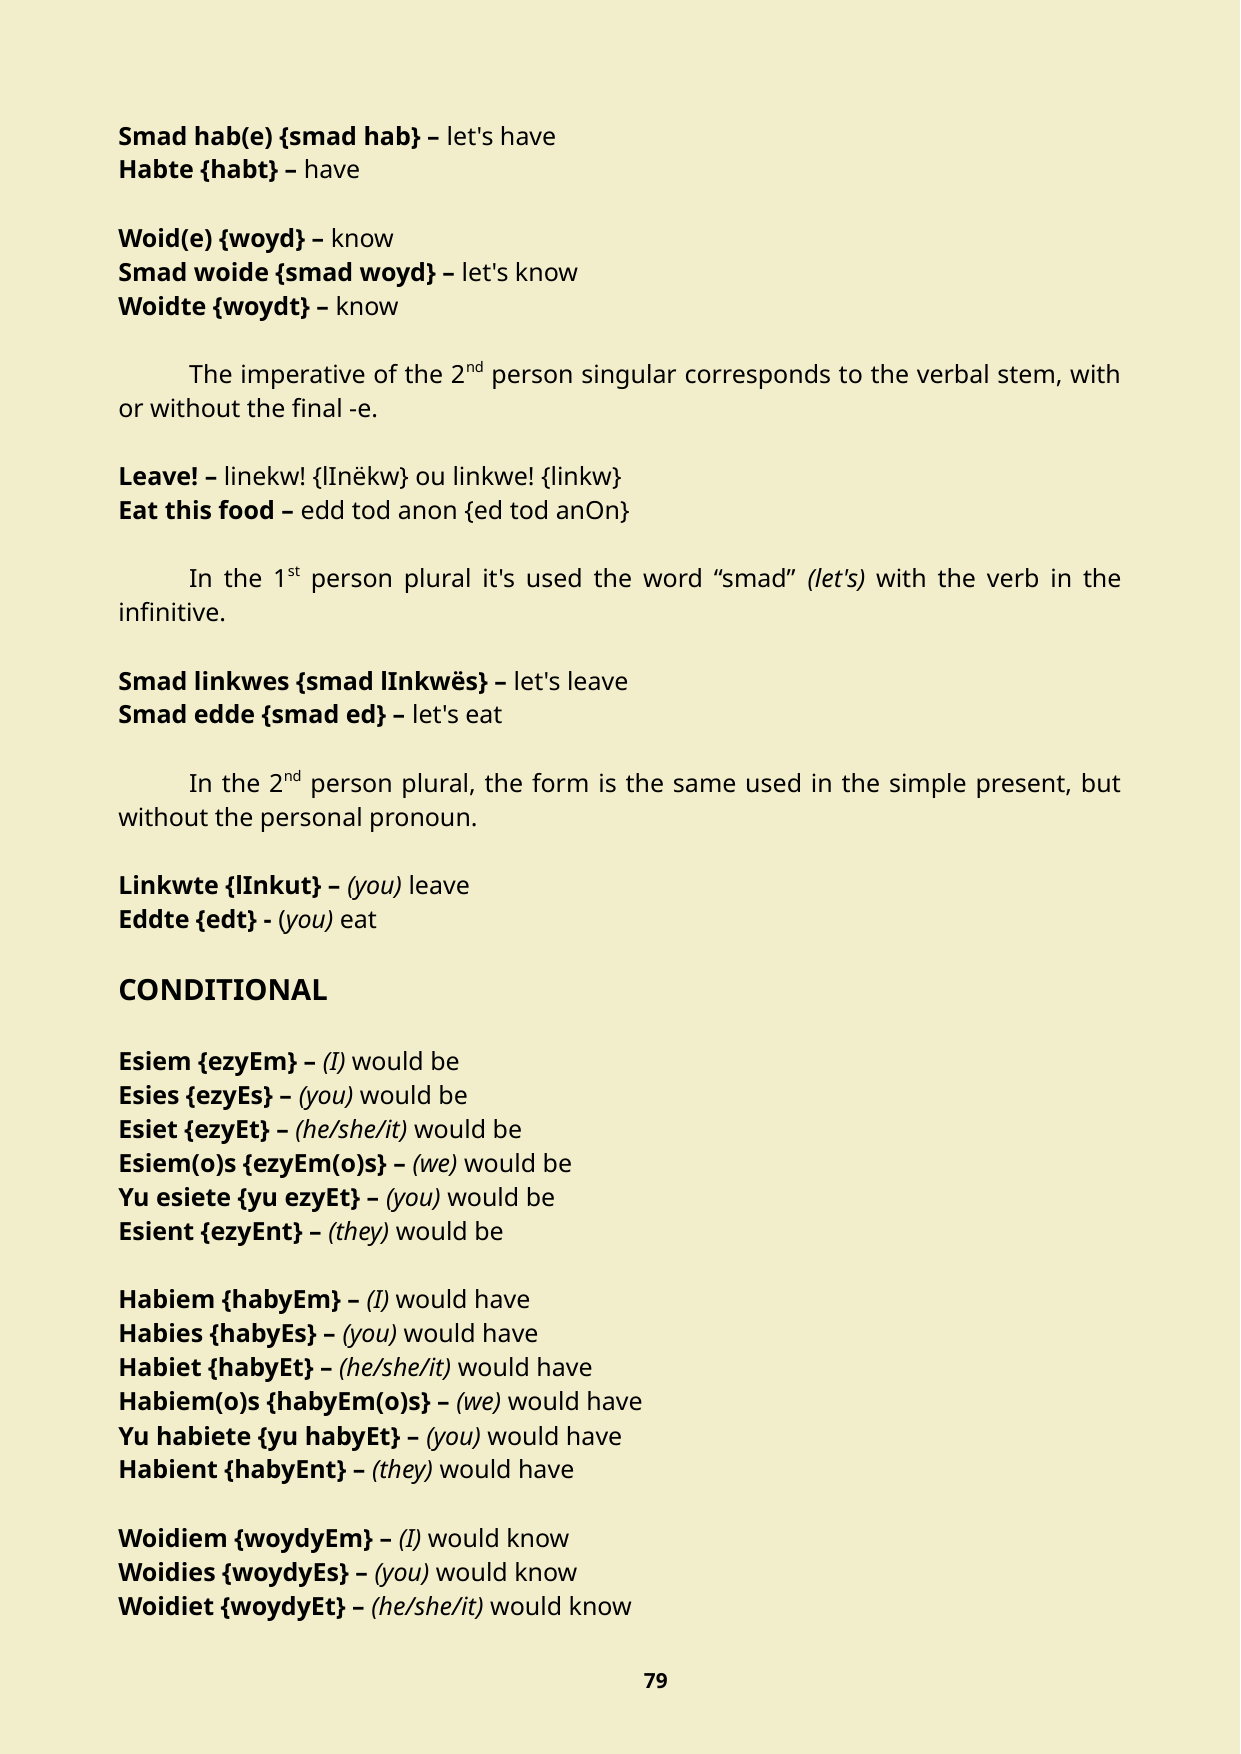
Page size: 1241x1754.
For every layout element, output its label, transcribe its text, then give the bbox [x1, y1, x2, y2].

text Woidiet {woydyEt} – (he/she/it) would know [118, 1588, 1122, 1622]
text Eat this food – edd tod anon {ed tod anOn} [118, 493, 1122, 527]
text Eddte {edt} - (you) eat [118, 902, 1122, 936]
text Linkwte {lInkut} – (you) leave [118, 867, 1122, 902]
text Woidies {woydyEs} – (you) would know [118, 1554, 1122, 1588]
text Esiem {ezyEm} – (I) would be [118, 1043, 1122, 1077]
text Habies {habyEs} – (you) would have [118, 1316, 1122, 1350]
text In the 1st person plural it's used the word “smad” (let's) with the verb in the infinitive. [118, 561, 1122, 629]
text Woid(e) {woyd} – know [118, 220, 1122, 254]
text Habiem(o)s {habyEm(o)s} – (we) would have [118, 1384, 1122, 1418]
text Esiem(o)s {ezyEm(o)s} – (we) would be [118, 1146, 1122, 1180]
text Habte {habt} – have [118, 152, 1122, 186]
text Esies {ezyEs} – (you) would be [118, 1077, 1122, 1112]
text Habient {habyEnt} – (they) would have [118, 1452, 1122, 1486]
text Smad hab(e) {smad hab} – let's have [118, 118, 1122, 152]
text Esiet {ezyEt} – (he/she/it) would be [118, 1112, 1122, 1146]
text Habiem {habyEm} – (I) would have [118, 1282, 1122, 1316]
text Yu esiete {yu ezyEt} – (you) would be [118, 1180, 1122, 1214]
text Yu habiete {yu habyEt} – (you) would have [118, 1418, 1122, 1452]
text Smad edde {smad ed} – let's eat [118, 697, 1122, 731]
text Esient {ezyEnt} – (they) would be [118, 1214, 1122, 1248]
text Smad woide {smad woyd} – let's know [118, 254, 1122, 288]
text Habiet {habyEt} – (he/she/it) would have [118, 1350, 1122, 1384]
text In the 2nd person plural, the form is the same used in the simple present, but without the personal pronoun. [118, 765, 1122, 833]
subtitle CONDITIONAL [118, 970, 1122, 1009]
text Woidte {woydt} – know [118, 288, 1122, 322]
text Leave! – linekw! {lInëkw} ou linkwe! {linkw} [118, 459, 1122, 493]
text The imperative of the 2nd person singular corresponds to the verbal stem, with or without the final -e. [118, 357, 1122, 425]
text Smad linkwes {smad lInkwës} – let's leave [118, 663, 1122, 697]
text Woidiem {woydyEm} – (I) would know [118, 1520, 1122, 1554]
